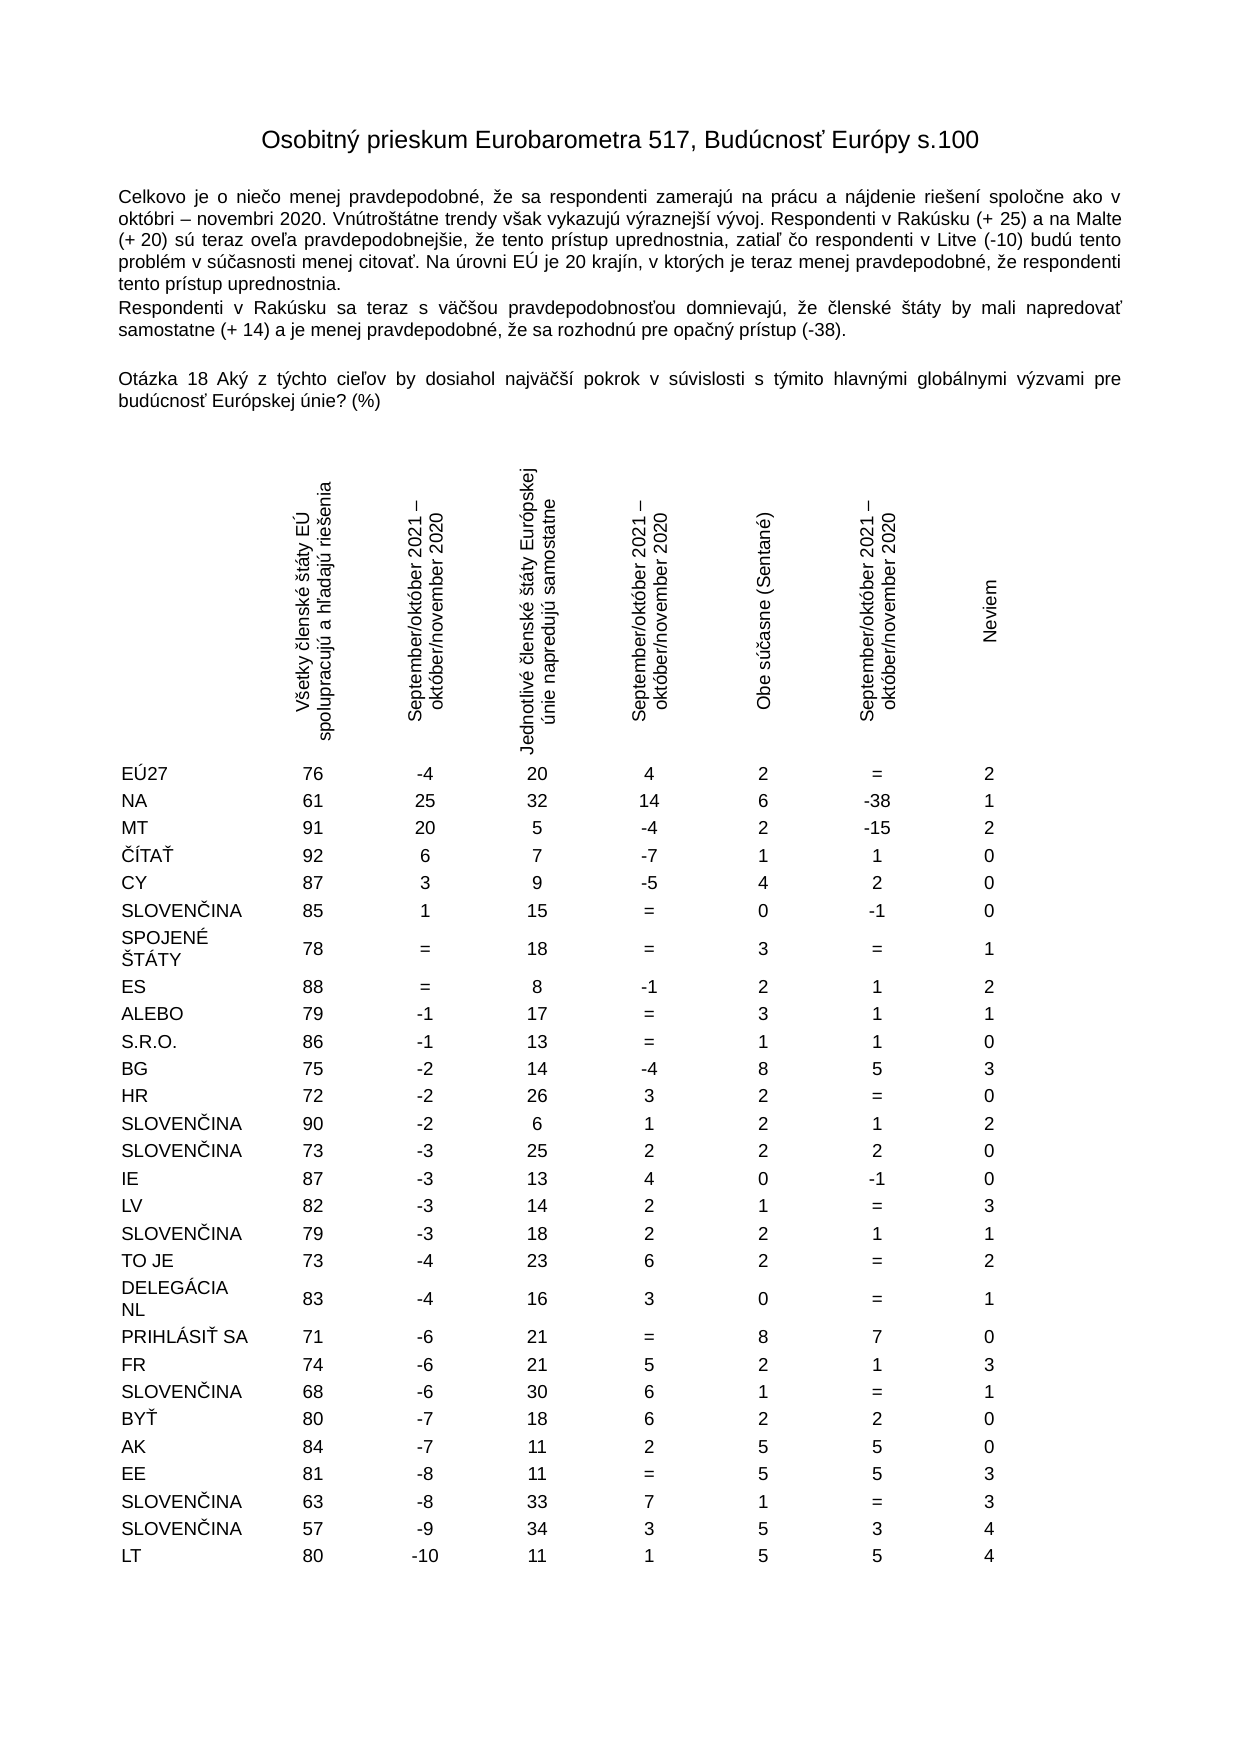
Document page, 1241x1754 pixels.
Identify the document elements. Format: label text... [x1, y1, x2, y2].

table_cell 3 [933, 1055, 1045, 1082]
table_cell 3 [593, 1515, 705, 1542]
table_cell 8 [705, 1323, 821, 1351]
table_cell = [593, 1460, 705, 1487]
table_cell LV [118, 1192, 257, 1219]
table_cell -7 [369, 1433, 481, 1460]
table_cell 21 [481, 1323, 593, 1351]
table_cell 1 [705, 842, 821, 869]
table_cell SLOVENČINA [118, 896, 257, 924]
table_cell 5 [705, 1515, 821, 1542]
table_cell 1 [821, 1028, 933, 1055]
table_cell 2 [933, 760, 1045, 787]
table_cell 13 [481, 1028, 593, 1055]
table_cell 1 [821, 842, 933, 869]
table_cell 26 [481, 1083, 593, 1110]
table_cell -5 [593, 869, 705, 896]
table_cell 33 [481, 1488, 593, 1515]
table_cell 1 [933, 1219, 1045, 1247]
table_cell 1 [933, 1000, 1045, 1028]
table_cell 7 [821, 1323, 933, 1351]
table_cell -7 [593, 842, 705, 869]
table_cell 4 [933, 1542, 1045, 1570]
table_cell 1 [369, 896, 481, 924]
table_cell 79 [257, 1219, 369, 1247]
table_cell 1 [933, 787, 1045, 814]
table_cell 1 [933, 1378, 1045, 1405]
table_cell = [369, 924, 481, 973]
table_cell 8 [705, 1055, 821, 1082]
table_cell 3 [933, 1488, 1045, 1515]
table_cell 5 [705, 1460, 821, 1487]
table_header September/október 2021 – október/november 2020 [593, 464, 705, 759]
table_cell 76 [257, 760, 369, 787]
table_cell SLOVENČINA [118, 1515, 257, 1542]
table_cell 6 [593, 1405, 705, 1433]
table_cell 23 [481, 1247, 593, 1274]
table_cell -4 [369, 760, 481, 787]
table_cell 5 [481, 814, 593, 842]
table_cell 3 [821, 1515, 933, 1542]
table_cell 8 [481, 973, 593, 1000]
table_cell 2 [821, 1405, 933, 1433]
table_header Jednotlivé členské štáty Európskej únie napredujú samostatne [481, 464, 593, 759]
table_cell 13 [481, 1165, 593, 1192]
table_cell -15 [821, 814, 933, 842]
table_cell ČÍTAŤ [118, 842, 257, 869]
table_cell 18 [481, 924, 593, 973]
table_cell 2 [821, 1137, 933, 1164]
table_cell DELEGÁCIA NL [118, 1274, 257, 1323]
table_cell -3 [369, 1219, 481, 1247]
table_cell 1 [821, 1351, 933, 1378]
table_cell -1 [821, 896, 933, 924]
table_cell 61 [257, 787, 369, 814]
table_cell 15 [481, 896, 593, 924]
table_cell 2 [705, 1247, 821, 1274]
table_cell 20 [481, 760, 593, 787]
table_cell -38 [821, 787, 933, 814]
table_header [118, 464, 257, 759]
table_cell 0 [705, 1274, 821, 1323]
table_cell 78 [257, 924, 369, 973]
table_cell 0 [933, 842, 1045, 869]
table_cell 2 [705, 1351, 821, 1378]
table_cell -1 [369, 1000, 481, 1028]
table_cell 4 [593, 1165, 705, 1192]
table_cell -2 [369, 1083, 481, 1110]
table_cell -3 [369, 1137, 481, 1164]
table_cell 2 [593, 1192, 705, 1219]
table_header September/október 2021 – október/november 2020 [369, 464, 481, 759]
table_cell = [821, 1488, 933, 1515]
table_cell -1 [593, 973, 705, 1000]
table_cell 1 [593, 1110, 705, 1137]
table_cell -1 [369, 1028, 481, 1055]
table_cell 2 [705, 814, 821, 842]
table_cell 2 [705, 973, 821, 1000]
table_cell SLOVENČINA [118, 1488, 257, 1515]
table_cell = [821, 760, 933, 787]
table_cell 14 [481, 1055, 593, 1082]
table_cell 1 [821, 1219, 933, 1247]
table_cell 4 [705, 869, 821, 896]
table_cell 34 [481, 1515, 593, 1542]
table_cell 2 [593, 1137, 705, 1164]
table_cell EE [118, 1460, 257, 1487]
table_cell FR [118, 1351, 257, 1378]
table_cell -3 [369, 1165, 481, 1192]
table_cell = [821, 1083, 933, 1110]
table_cell 11 [481, 1542, 593, 1570]
table_cell 3 [933, 1460, 1045, 1487]
table_cell 0 [933, 1028, 1045, 1055]
table_cell SPOJENÉ ŠTÁTY [118, 924, 257, 973]
table_cell 2 [705, 760, 821, 787]
table_cell 3 [593, 1274, 705, 1323]
table_cell 81 [257, 1460, 369, 1487]
table_cell 90 [257, 1110, 369, 1137]
table_cell 1 [933, 1274, 1045, 1323]
table_cell -6 [369, 1351, 481, 1378]
table_cell 5 [821, 1542, 933, 1570]
table_cell MT [118, 814, 257, 842]
table_cell 2 [933, 973, 1045, 1000]
table_cell 2 [933, 1110, 1045, 1137]
table_cell BG [118, 1055, 257, 1082]
table_cell 1 [821, 973, 933, 1000]
table_cell 2 [705, 1083, 821, 1110]
table_cell -3 [369, 1192, 481, 1219]
table_cell 82 [257, 1192, 369, 1219]
table_cell 0 [933, 1137, 1045, 1164]
table_cell 0 [933, 896, 1045, 924]
table_cell -10 [369, 1542, 481, 1570]
table_cell -6 [369, 1378, 481, 1405]
table_cell 32 [481, 787, 593, 814]
table_cell 5 [821, 1433, 933, 1460]
table_cell -8 [369, 1460, 481, 1487]
table_cell 18 [481, 1219, 593, 1247]
table_cell 3 [593, 1083, 705, 1110]
text Celkovo je o niečo menej pravdepodobné, že sa respondenti zamerajú na prácu a nájdenie riešení spoločne ako v októbri – novembri 2020. Vnútroštátne trendy však vykazujú výraznejší vývoj. Respondenti v Rakúsku (+ 25) a na Malte (+ 20) sú teraz oveľa pravdepodobnejšie, že tento prístup uprednostnia, zatiaľ čo respondenti v Litve (-10) budú tento problém v súčasnosti menej citovať. Na úrovni EÚ je 20 krajín, v ktorých je teraz menej pravdepodobné, že respondenti tento prístup uprednostnia. [118, 186, 1122, 294]
table_cell 2 [705, 1110, 821, 1137]
table_cell 87 [257, 869, 369, 896]
table_cell 88 [257, 973, 369, 1000]
table_cell 17 [481, 1000, 593, 1028]
table_cell 6 [593, 1247, 705, 1274]
table_cell 4 [593, 760, 705, 787]
table_cell -9 [369, 1515, 481, 1542]
table_cell AK [118, 1433, 257, 1460]
table_cell 30 [481, 1378, 593, 1405]
table_cell 0 [933, 1433, 1045, 1460]
table_cell -1 [821, 1165, 933, 1192]
table_cell 2 [705, 1219, 821, 1247]
table_cell 6 [369, 842, 481, 869]
table_cell 87 [257, 1165, 369, 1192]
table_cell -6 [369, 1323, 481, 1351]
table_cell = [821, 1274, 933, 1323]
table_cell 25 [481, 1137, 593, 1164]
table_cell 63 [257, 1488, 369, 1515]
table_cell 80 [257, 1405, 369, 1433]
table_cell 7 [481, 842, 593, 869]
table_cell 72 [257, 1083, 369, 1110]
table_cell 0 [933, 1083, 1045, 1110]
table_cell LT [118, 1542, 257, 1570]
table_cell 7 [593, 1488, 705, 1515]
table_cell 0 [705, 1165, 821, 1192]
table_cell 1 [593, 1542, 705, 1570]
table_cell TO JE [118, 1247, 257, 1274]
table_cell = [593, 1028, 705, 1055]
table_cell -4 [593, 1055, 705, 1082]
table_cell = [593, 924, 705, 973]
table_cell 5 [821, 1460, 933, 1487]
table_cell = [821, 1378, 933, 1405]
table_cell = [593, 896, 705, 924]
text Otázka 18 Aký z týchto cieľov by dosiahol najväčší pokrok v súvislosti s týmito hlavnými globálnymi výzvami pre budúcnosť Európskej únie? (%) [118, 368, 1122, 411]
table_cell -7 [369, 1405, 481, 1433]
table_header Neviem [933, 464, 1045, 759]
table_cell 75 [257, 1055, 369, 1082]
table_cell -8 [369, 1488, 481, 1515]
table_cell 25 [369, 787, 481, 814]
table_cell 0 [933, 1165, 1045, 1192]
table_cell = [821, 1192, 933, 1219]
table_cell = [369, 973, 481, 1000]
table_cell 3 [369, 869, 481, 896]
table_cell 5 [593, 1351, 705, 1378]
table_cell 0 [933, 1405, 1045, 1433]
table_cell 14 [593, 787, 705, 814]
table_cell 91 [257, 814, 369, 842]
table_cell 2 [593, 1219, 705, 1247]
table_cell 79 [257, 1000, 369, 1028]
table_cell 11 [481, 1433, 593, 1460]
table_cell 3 [705, 1000, 821, 1028]
table_cell -2 [369, 1110, 481, 1137]
table_cell SLOVENČINA [118, 1137, 257, 1164]
table_cell = [593, 1323, 705, 1351]
table_cell 2 [705, 1405, 821, 1433]
table_cell 73 [257, 1247, 369, 1274]
table_cell IE [118, 1165, 257, 1192]
table_cell 2 [933, 1247, 1045, 1274]
table_cell SLOVENČINA [118, 1110, 257, 1137]
table_cell 1 [933, 924, 1045, 973]
table_cell = [821, 924, 933, 973]
table_header Obe súčasne (Sentané) [705, 464, 821, 759]
table_cell 5 [821, 1055, 933, 1082]
table_cell 71 [257, 1323, 369, 1351]
table_cell 83 [257, 1274, 369, 1323]
table_cell 57 [257, 1515, 369, 1542]
table_cell SLOVENČINA [118, 1378, 257, 1405]
table_cell 1 [705, 1192, 821, 1219]
table_cell S.R.O. [118, 1028, 257, 1055]
table_cell BYŤ [118, 1405, 257, 1433]
table_cell 3 [705, 924, 821, 973]
table_cell 2 [821, 869, 933, 896]
table_cell EÚ27 [118, 760, 257, 787]
table_cell 4 [933, 1515, 1045, 1542]
table_cell 6 [705, 787, 821, 814]
table_cell 73 [257, 1137, 369, 1164]
table_cell HR [118, 1083, 257, 1110]
table_cell = [821, 1247, 933, 1274]
table_header September/október 2021 – október/november 2020 [821, 464, 933, 759]
table_cell 2 [593, 1433, 705, 1460]
table_cell 2 [705, 1137, 821, 1164]
table_cell 0 [933, 1323, 1045, 1351]
table_cell 1 [821, 1110, 933, 1137]
table_cell 3 [933, 1351, 1045, 1378]
table_cell -4 [593, 814, 705, 842]
table_cell ES [118, 973, 257, 1000]
table_cell CY [118, 869, 257, 896]
table_cell 0 [933, 869, 1045, 896]
table_cell 14 [481, 1192, 593, 1219]
table_cell 80 [257, 1542, 369, 1570]
table_cell 68 [257, 1378, 369, 1405]
table_cell SLOVENČINA [118, 1219, 257, 1247]
table_cell 5 [705, 1542, 821, 1570]
table_cell 92 [257, 842, 369, 869]
table_cell PRIHLÁSIŤ SA [118, 1323, 257, 1351]
table_cell 74 [257, 1351, 369, 1378]
table_cell 6 [593, 1378, 705, 1405]
table_header Všetky členské štáty EÚ spolupracujú a hľadajú riešenia [257, 464, 369, 759]
table_cell 1 [705, 1028, 821, 1055]
table_cell 6 [481, 1110, 593, 1137]
table_cell NA [118, 787, 257, 814]
table_cell 2 [933, 814, 1045, 842]
table_cell 20 [369, 814, 481, 842]
table_cell 86 [257, 1028, 369, 1055]
table_cell 85 [257, 896, 369, 924]
table_cell 1 [821, 1000, 933, 1028]
text Respondenti v Rakúsku sa teraz s väčšou pravdepodobnosťou domnievajú, že členské štáty by mali napredovať samostatne (+ 14) a je menej pravdepodobné, že sa rozhodnú pre opačný prístup (-38). [118, 297, 1122, 340]
table_cell 16 [481, 1274, 593, 1323]
table_cell 3 [933, 1192, 1045, 1219]
table_cell 0 [705, 896, 821, 924]
table_cell 1 [705, 1378, 821, 1405]
table_cell 11 [481, 1460, 593, 1487]
table_cell -4 [369, 1247, 481, 1274]
table_cell -2 [369, 1055, 481, 1082]
table_cell = [593, 1000, 705, 1028]
table_cell 18 [481, 1405, 593, 1433]
table_cell 1 [705, 1488, 821, 1515]
table_cell 84 [257, 1433, 369, 1460]
table_cell -4 [369, 1274, 481, 1323]
table_cell ALEBO [118, 1000, 257, 1028]
table_cell 21 [481, 1351, 593, 1378]
table_cell 5 [705, 1433, 821, 1460]
table_cell 9 [481, 869, 593, 896]
